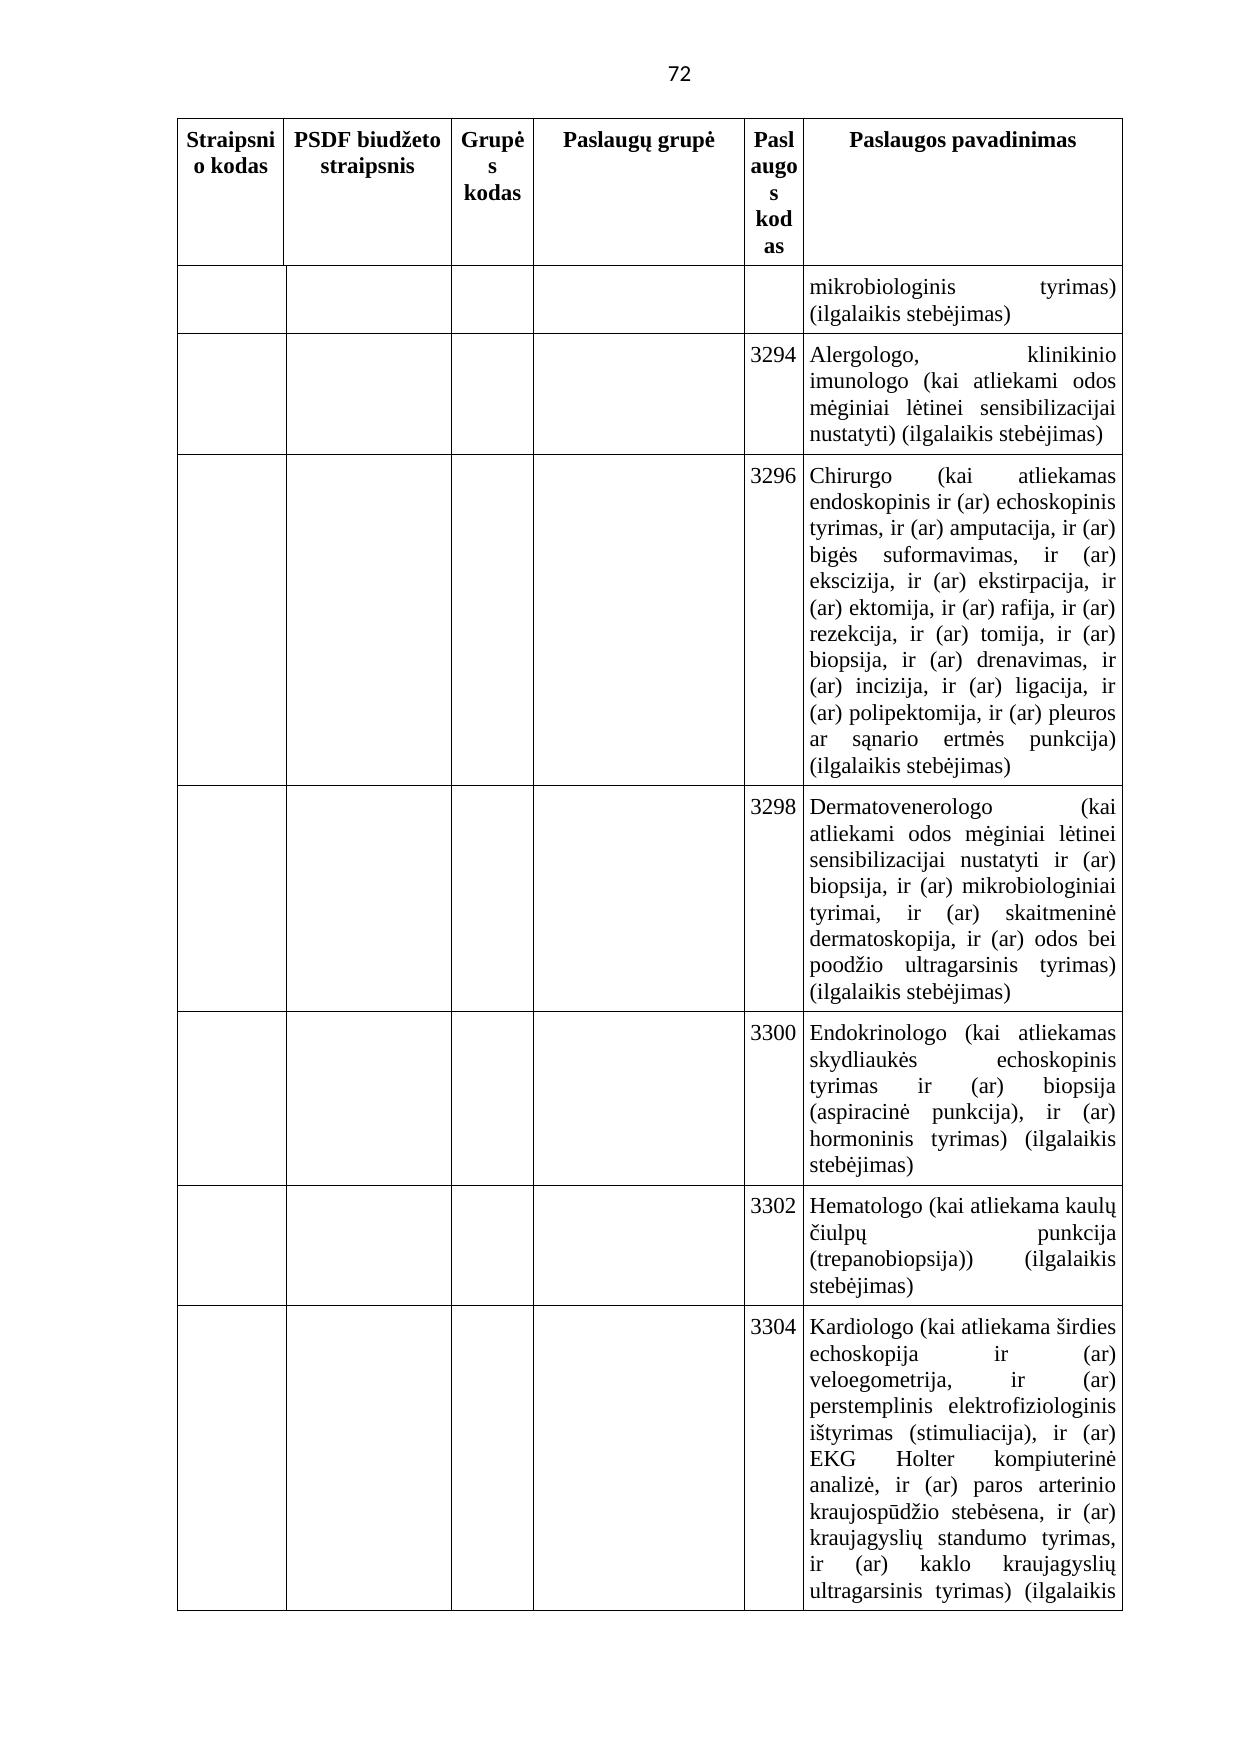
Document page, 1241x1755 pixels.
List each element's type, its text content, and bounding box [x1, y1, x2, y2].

table_cell [452, 1306, 533, 1610]
table_cell [178, 786, 286, 1011]
table_cell [178, 334, 286, 454]
table_cell [534, 334, 744, 454]
table_cell 3300 [745, 1012, 803, 1184]
table_cell 3296 [745, 455, 803, 785]
table_header Paslaugos kodas [745, 119, 803, 265]
table_cell 3304 [745, 1306, 803, 1610]
table_cell Hematologo (kai atliekama kaulų čiulpų punkcija (trepanobiopsija)) (ilgalaikis stebėjimas) [804, 1186, 1122, 1305]
table_cell Endokrinologo (kai atliekamas skydliaukės echoskopinis tyrimas ir (ar) biopsija (aspiracinė punkcija), ir (ar) hormoninis tyrimas) (ilgalaikis stebėjimas) [804, 1012, 1122, 1184]
table_cell Dermatovenerologo (kai atliekami odos mėginiai lėtinei sensibilizacijai nustatyti ir (ar) biopsija, ir (ar) mikrobiologiniai tyrimai, ir (ar) skaitmeninė dermatoskopija, ir (ar) odos bei poodžio ultragarsinis tyrimas) (ilgalaikis stebėjimas) [804, 786, 1122, 1011]
table_cell 3294 [745, 334, 803, 454]
table_cell [287, 1186, 451, 1305]
table_header Paslaugos pavadinimas [804, 119, 1122, 265]
table_cell Kardiologo (kai atliekama širdies echoskopija ir (ar) veloegometrija, ir (ar) perstemplinis elektrofiziologinis ištyrimas (stimuliacija), ir (ar) EKG Holter kompiuterinė analizė, ir (ar) paros arterinio kraujospūdžio stebėsena, ir (ar) kraujagyslių standumo tyrimas, ir (ar) kaklo kraujagyslių ultragarsinis tyrimas) (ilgalaikis [804, 1306, 1122, 1610]
table_cell [452, 334, 533, 454]
table_header Paslaugų grupė [534, 119, 744, 265]
table_cell [287, 455, 451, 785]
table_cell [534, 1012, 744, 1184]
table_cell [178, 455, 286, 785]
table_cell [534, 786, 744, 1011]
table_cell [178, 266, 286, 333]
table_cell Alergologo, klinikinio imunologo (kai atliekami odos mėginiai lėtinei sensibilizacijai nustatyti) (ilgalaikis stebėjimas) [804, 334, 1122, 454]
table_cell [287, 1306, 451, 1610]
table_cell [452, 266, 533, 333]
table_header Grupės kodas [452, 119, 533, 265]
table_header PSDF biudžeto straipsnis [284, 119, 451, 265]
table_cell 3298 [745, 786, 803, 1011]
table_cell [534, 455, 744, 785]
table_cell 3302 [745, 1186, 803, 1305]
table_cell [452, 455, 533, 785]
table_cell [287, 266, 451, 333]
table_cell Chirurgo (kai atliekamas endoskopinis ir (ar) echoskopinis tyrimas, ir (ar) amputacija, ir (ar) bigės suformavimas, ir (ar) ekscizija, ir (ar) ekstirpacija, ir (ar) ektomija, ir (ar) rafija, ir (ar) rezekcija, ir (ar) tomija, ir (ar) biopsija, ir (ar) drenavimas, ir (ar) incizija, ir (ar) ligacija, ir (ar) polipektomija, ir (ar) pleuros ar sąnario ertmės punkcija) (ilgalaikis stebėjimas) [804, 455, 1122, 785]
table_cell [287, 1012, 451, 1184]
table_cell [178, 1012, 286, 1184]
table_cell [534, 266, 744, 333]
table_cell [178, 1186, 286, 1305]
table_header Straipsnio kodas [178, 119, 283, 265]
table_cell [745, 266, 803, 333]
table_cell [287, 334, 451, 454]
table_cell [452, 1012, 533, 1184]
table_cell [452, 786, 533, 1011]
table_cell [287, 786, 451, 1011]
table_cell [452, 1186, 533, 1305]
table_cell [178, 1306, 286, 1610]
table_cell [534, 1186, 744, 1305]
table_cell mikrobiologinis tyrimas) (ilgalaikis stebėjimas) [804, 266, 1122, 333]
table_cell [534, 1306, 744, 1610]
